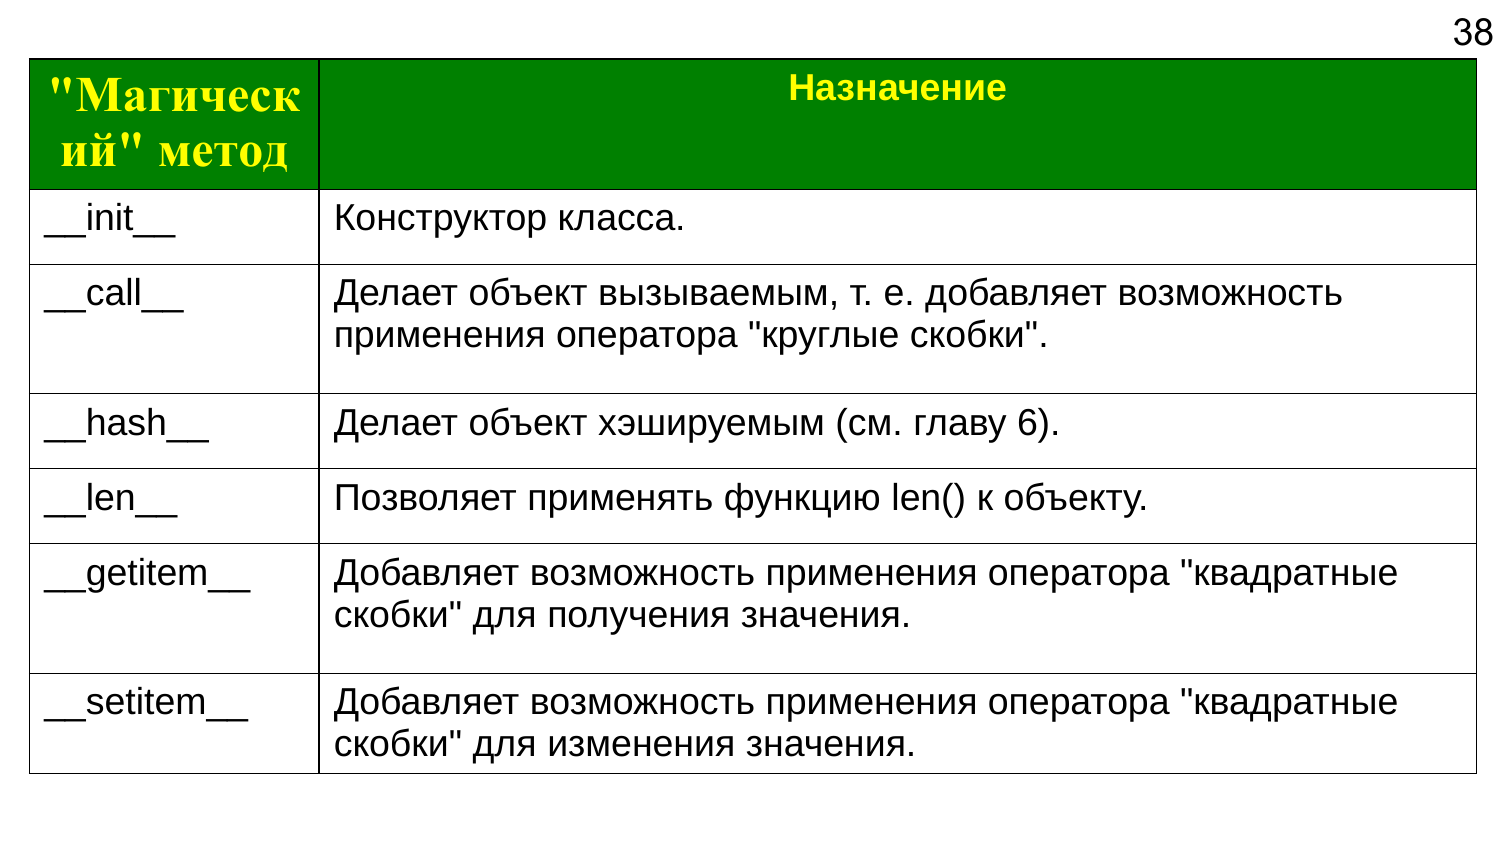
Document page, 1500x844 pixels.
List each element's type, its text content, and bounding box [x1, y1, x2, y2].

table_cell __getitem__ [30, 544, 318, 673]
table_cell __len__ [30, 469, 318, 543]
table_cell __hash__ [30, 394, 318, 468]
table_cell Конструктор класса. [320, 190, 1476, 264]
table_cell Делает объект вызываемым, т. е. добавляет возможность применения оператора "круглые скобки". [320, 265, 1476, 393]
table_cell __init__ [30, 190, 318, 264]
table_cell Добавляет возможность применения оператора "квадратные скобки" для изменения значения. [320, 674, 1476, 773]
table_cell __setitem__ [30, 674, 318, 773]
table_header Назначение [320, 60, 1476, 189]
table_header "Магический" метод [30, 60, 318, 189]
table_cell __call__ [30, 265, 318, 393]
table_cell Делает объект хэшируемым (см. главу 6). [320, 394, 1476, 468]
table_cell Позволяет применять функцию len() к объекту. [320, 469, 1476, 543]
table_cell Добавляет возможность применения оператора "квадратные скобки" для получения значения. [320, 544, 1476, 673]
